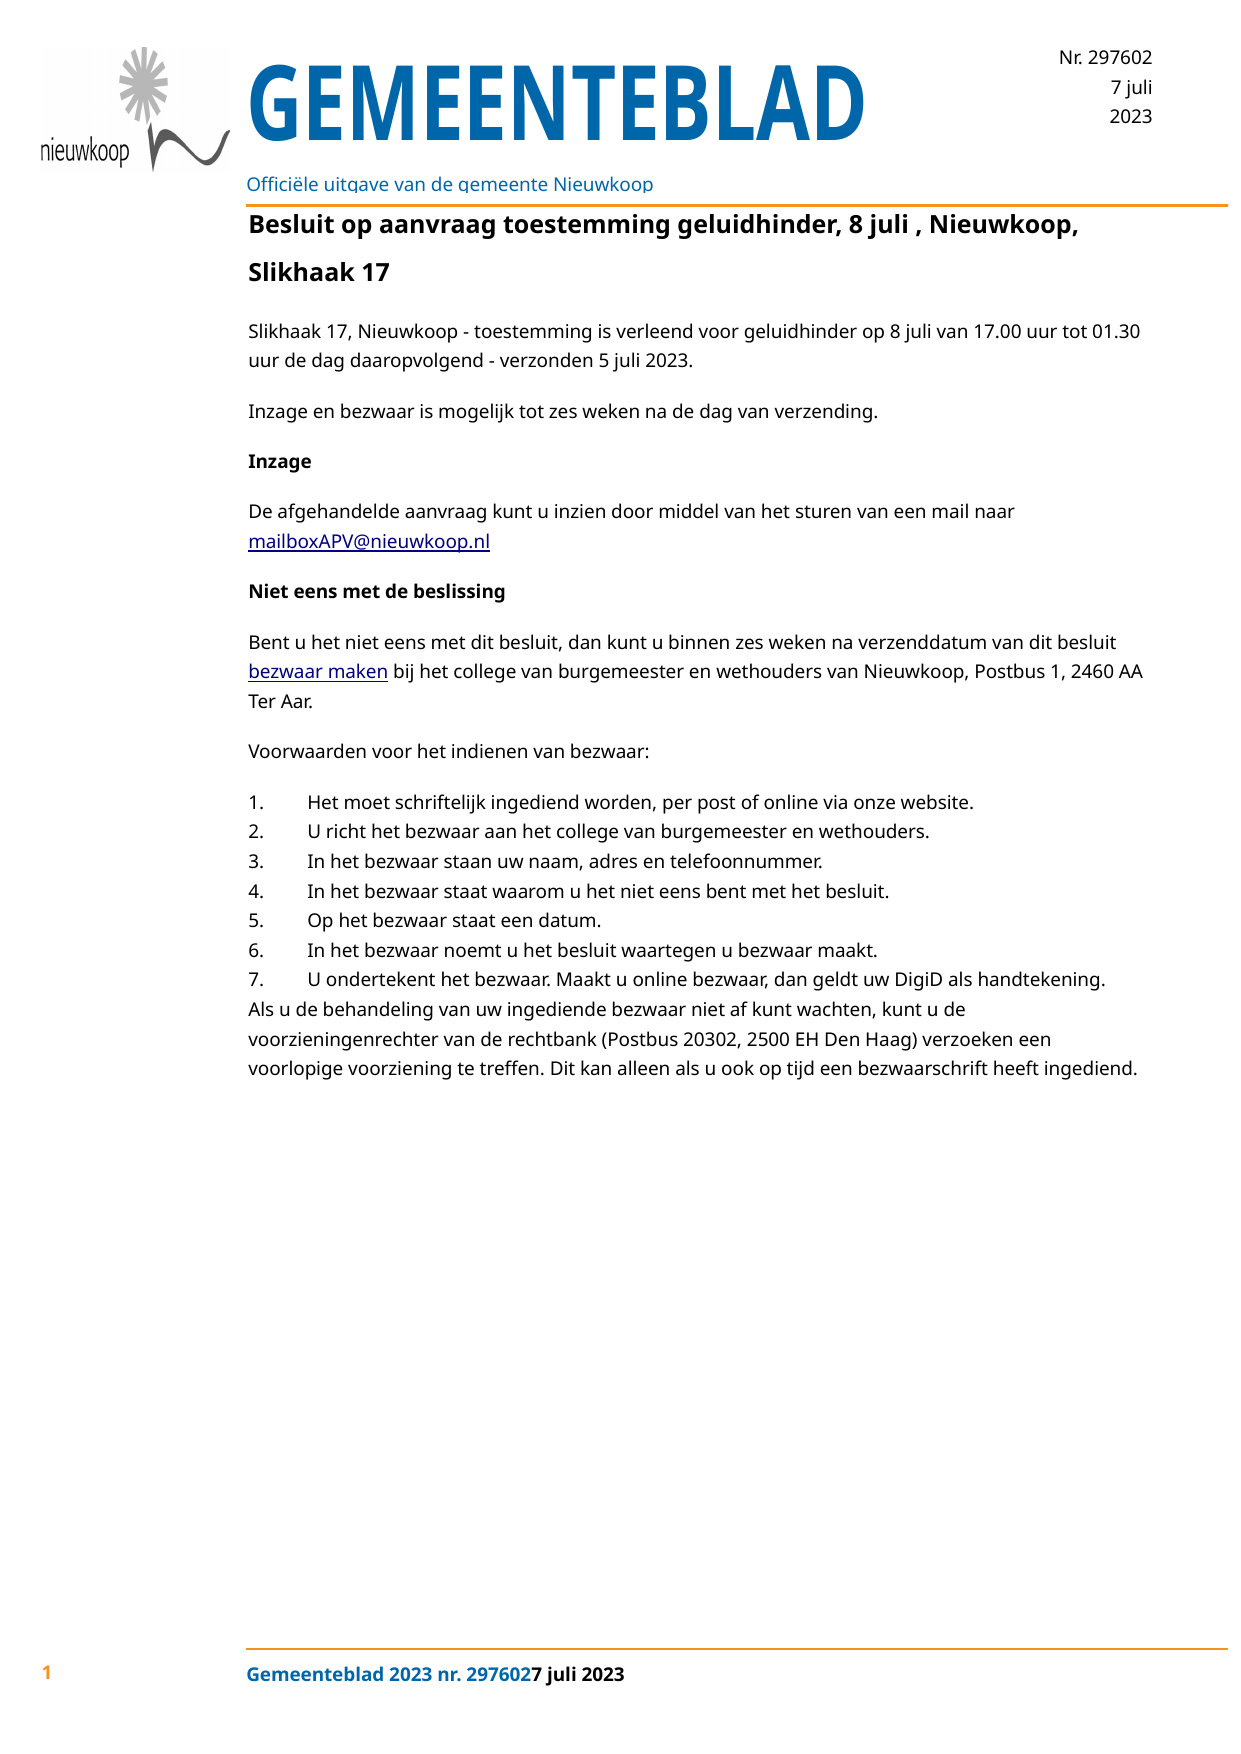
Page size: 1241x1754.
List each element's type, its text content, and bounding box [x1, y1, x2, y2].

text De afgehandelde aanvraag kunt u inzien door middel van het sturen van een mail naar mailboxAPV@nieuwkoop.nl [248, 499, 1152, 554]
text Inzage [248, 448, 1152, 474]
list Het moet schriftelijk ingediend worden, per post of online via onze website. [248, 789, 1152, 815]
picture [41, 47, 231, 172]
text Bent u het niet eens met dit besluit, dan kunt u binnen zes weken na verzenddatum van dit besluit bezwaar maken bij het college van burgemeester en wethouders van Nieuwkoop, Postbus 1, 2460 AA Ter Aar. [248, 629, 1152, 714]
text Voorwaarden voor het indienen van bezwaar: [248, 739, 1152, 764]
text Slikhaak 17, Nieuwkoop - toestemming is verleend voor geluidhinder op 8 juli van 17.00 uur tot 01.30 uur de dag daaropvolgend - verzonden 5 juli 2023. [248, 318, 1152, 373]
list In het bezwaar staan uw naam, adres en telefoonnummer. [248, 848, 1152, 874]
list Op het bezwaar staat een datum. [248, 907, 1152, 933]
list U ondertekent het bezwaar. Maakt u online bezwaar, dan geldt uw DigiD als handtekening. [248, 967, 1152, 992]
list In het bezwaar noemt u het besluit waartegen u bezwaar maakt. [248, 937, 1152, 963]
text Inzage en bezwaar is mogelijk tot zes weken na de dag van verzending. [248, 398, 1152, 424]
list In het bezwaar staat waarom u het niet eens bent met het besluit. [248, 878, 1152, 904]
text Besluit op aanvraag toestemming geluidhinder, 8 juli , Nieuwkoop, Slikhaak 17 [248, 207, 1152, 288]
list U richt het bezwaar aan het college van burgemeester en wethouders. [248, 819, 1152, 844]
text Niet eens met de beslissing [248, 579, 1152, 604]
text Als u de behandeling van uw ingediende bezwaar niet af kunt wachten, kunt u de voorzieningenrechter van de rechtbank (Postbus 20302, 2500 EH Den Haag) verzoeken een voorlopige voorziening te treffen. Dit kan alleen als u ook op tijd een bezwaarschrift heeft ingediend. [248, 996, 1152, 1081]
